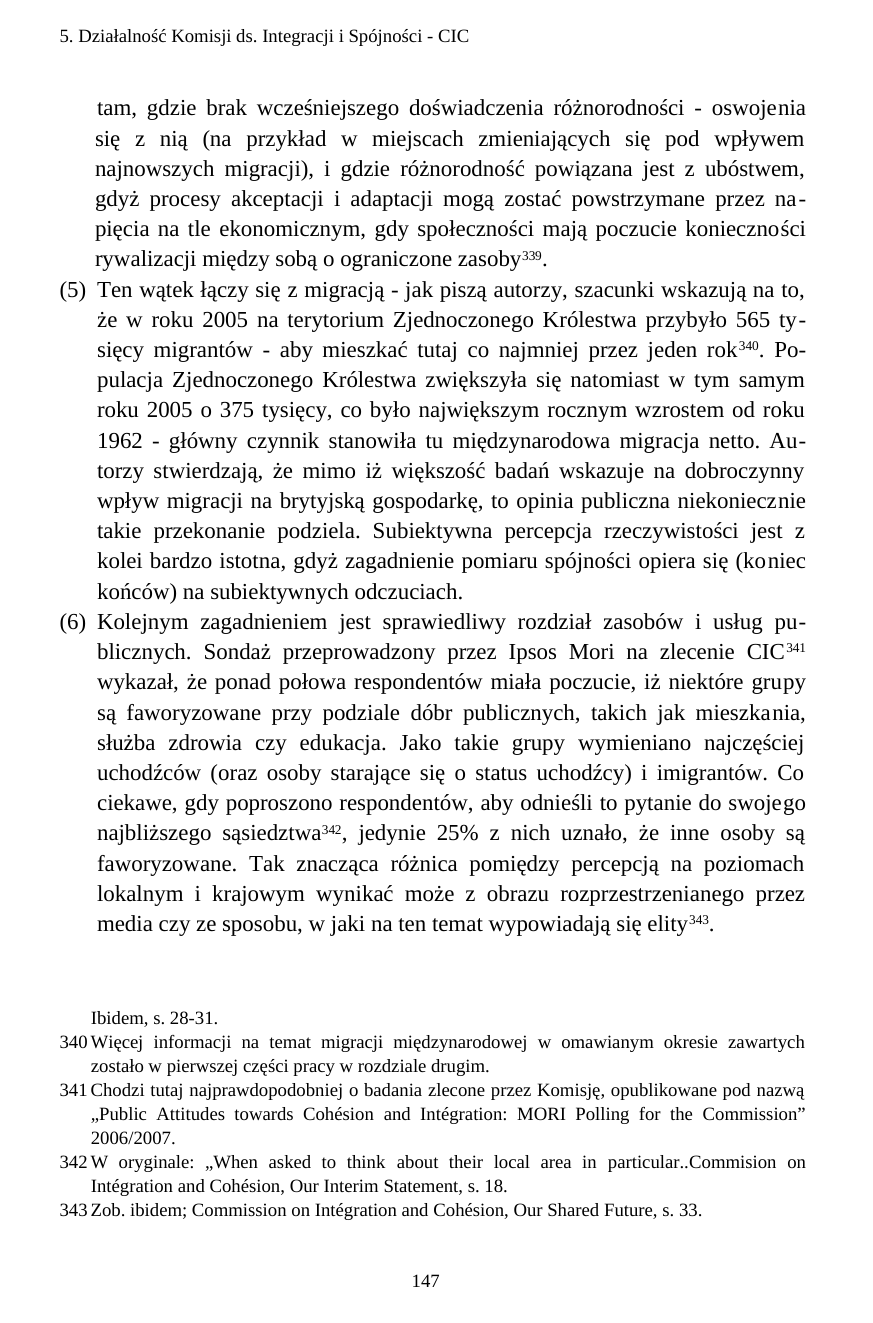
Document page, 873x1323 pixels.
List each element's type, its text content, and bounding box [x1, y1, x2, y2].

list Chodzi tutaj najprawdopodobniej o badania zlecone przez Komisję, opublikowane pod nazwą „Public Attitudes towards Cohésion and Intégration: MORI Polling for the Com­mission” 2006/2007. [59, 1079, 806, 1149]
list W oryginale: „When asked to think about their local area in particular..Commision on Intégration and Cohésion, Our Interim Statement, s. 18. [59, 1151, 806, 1197]
list Ten wątek łączy się z migracją - jak piszą autorzy, szacunki wskazują na to, że w roku 2005 na terytorium Zjednoczonego Królestwa przybyło 565 ty­sięcy migrantów - aby mieszkać tutaj co najmniej przez jeden rok340. Po­pulacja Zjednoczonego Królestwa zwiększyła się natomiast w tym samym roku 2005 o 375 tysięcy, co było największym rocznym wzrostem od roku 1962 - główny czynnik stanowiła tu międzynarodowa migracja netto. Au­torzy stwierdzają, że mimo iż większość badań wskazuje na dobroczynny wpływ migracji na brytyjską gospodarkę, to opinia publiczna niekoniecz­nie takie przekonanie podziela. Subiektywna percepcja rzeczywistości jest z kolei bardzo istotna, gdyż zagadnienie pomiaru spójności opiera się (ko­niec końców) na subiektywnych odczuciach. [59, 276, 806, 604]
list Więcej informacji na temat migracji międzynarodowej w omawianym okresie zawartych zostało w pierwszej części pracy w rozdziale drugim. [59, 1031, 806, 1077]
list Kolejnym zagadnieniem jest sprawiedliwy rozdział zasobów i usług pu­blicznych. Sondaż przeprowadzony przez Ipsos Mori na zlecenie CIC341 wykazał, że ponad połowa respondentów miała poczucie, iż niektóre gru­py są faworyzowane przy podziale dóbr publicznych, takich jak mieszka­nia, służba zdrowia czy edukacja. Jako takie grupy wymieniano najczęściej uchodźców (oraz osoby starające się o status uchodźcy) i imigrantów. Co ciekawe, gdy poproszono respondentów, aby odnieśli to pytanie do swoje­go najbliższego sąsiedztwa342, jedynie 25% z nich uznało, że inne osoby są faworyzowane. Tak znacząca różnica pomiędzy percepcją na poziomach lokalnym i krajowym wynikać może z obrazu rozprzestrzenianego przez media czy ze sposobu, w jaki na ten temat wypowiadają się elity343. [59, 608, 806, 936]
text tam, gdzie brak wcześniejszego doświadczenia różnorodności - oswoje­nia się z nią (na przykład w miejscach zmieniających się pod wpływem najnowszych migracji), i gdzie różnorodność powiązana jest z ubóstwem, gdyż procesy akceptacji i adaptacji mogą zostać powstrzymane przez na­pięcia na tle ekonomicznym, gdy społeczności mają poczucie konieczno­ści rywalizacji między sobą o ograniczone zasoby339. [95, 94, 806, 272]
list Zob. ibidem; Commission on Intégration and Cohésion, Our Shared Future, s. 33. [59, 1199, 806, 1221]
text 147 [411, 1270, 449, 1291]
text 5. Działalność Komisji ds. Integracji i Spójności - CIC [59, 25, 806, 46]
text Ibidem, s. 28-31. [59, 1007, 806, 1028]
